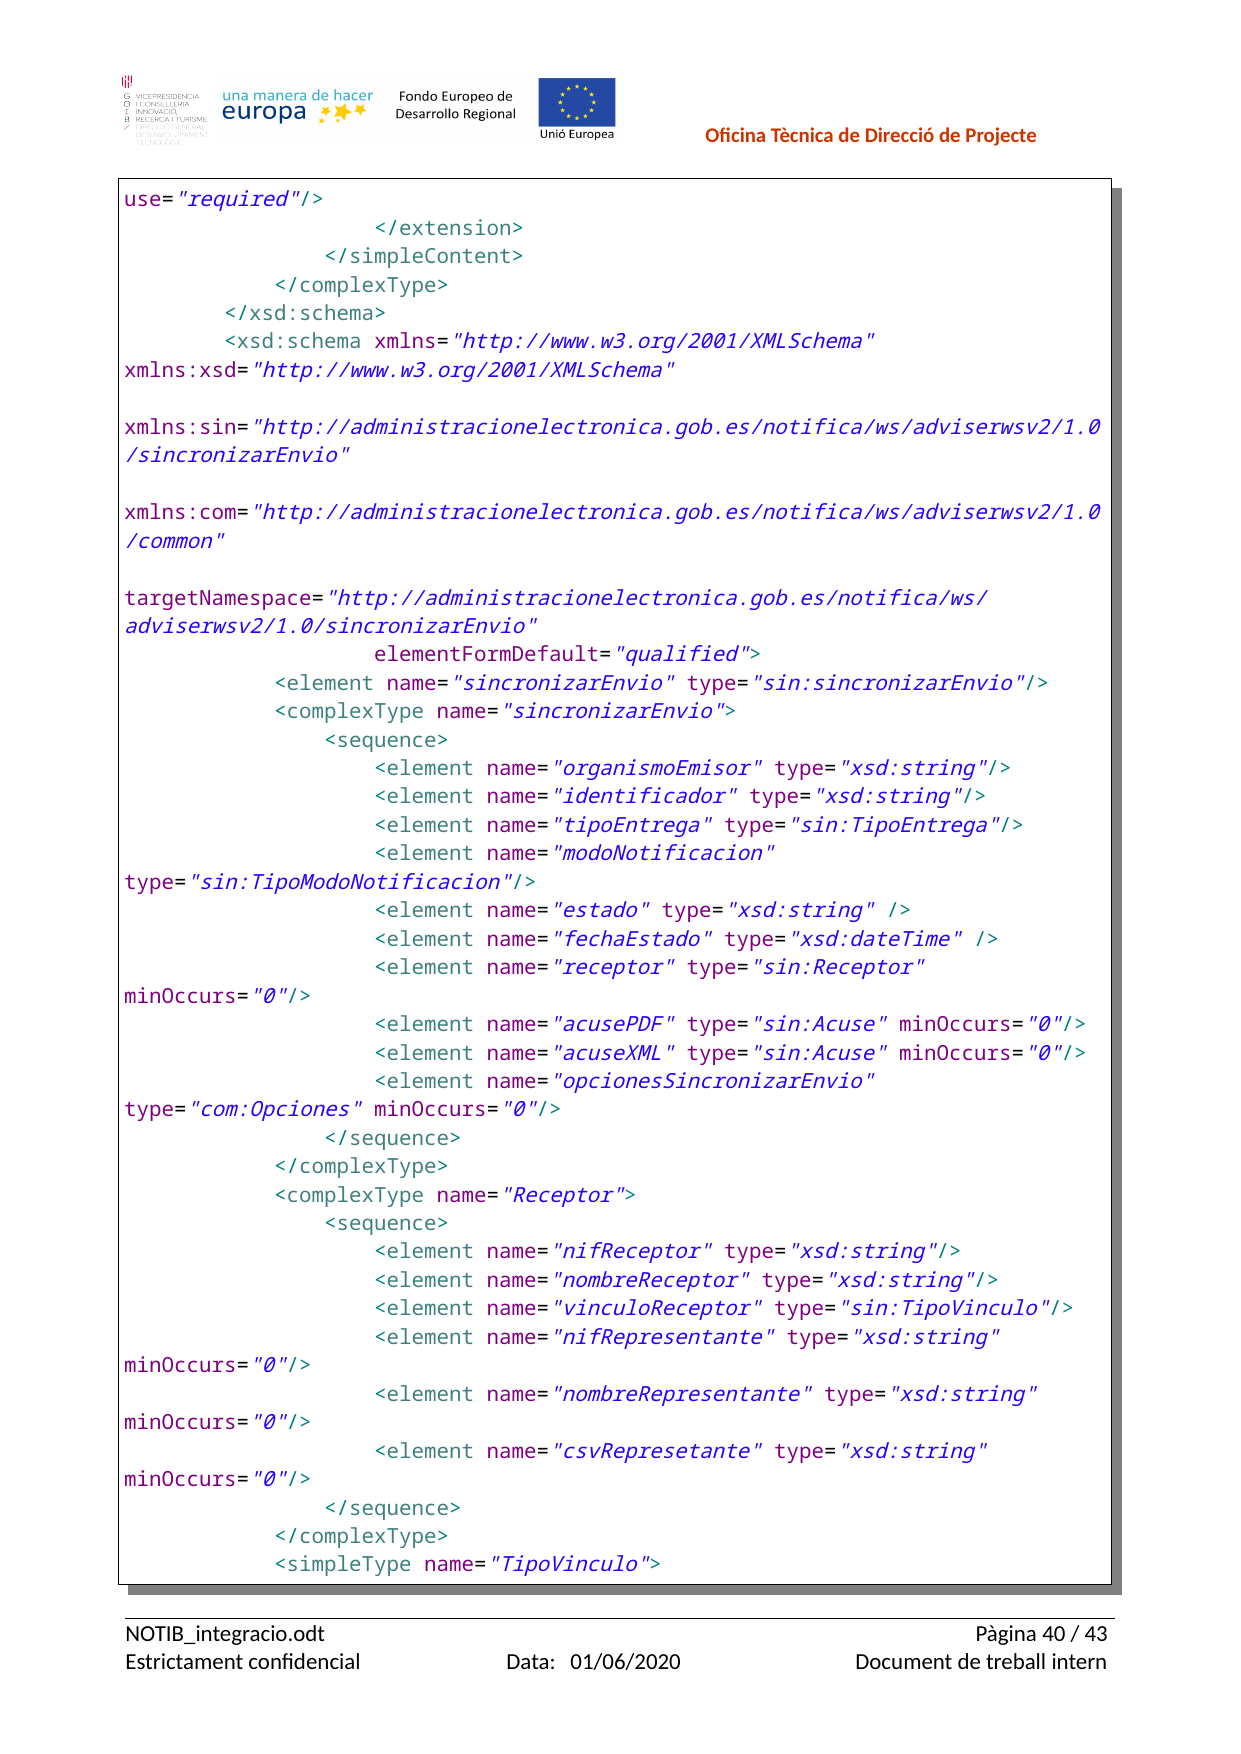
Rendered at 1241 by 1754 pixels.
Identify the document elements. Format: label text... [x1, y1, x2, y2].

table_header use="required"/> </extension> </simpleContent> </complexType> </xsd:schema> <xsd:schema xmlns="http://www.w3.org/2001/XMLSchema" xmlns:xsd="http://www.w3.org/2001/XMLSchema" xmlns:sin="http://administracionelectronica.gob.es/notifica/ws/adviserwsv2/1.0/sincronizarEnvio" xmlns:com="http://administracionelectronica.gob.es/notifica/ws/adviserwsv2/1.0/common" targetNamespace="http://administracionelectronica.gob.es/notifica/ws/adviserwsv2/1.0/sincronizarEnvio" elementFormDefault="qualified"> <element name="sincronizarEnvio" type="sin:sincronizarEnvio"/> <complexType name="sincronizarEnvio"> <sequence> <element name="organismoEmisor" type="xsd:string"/> <element name="identificador" type="xsd:string"/> <element name="tipoEntrega" type="sin:TipoEntrega"/> <element name="modoNotificacion" type="sin:TipoModoNotificacion"/> <element name="estado" type="xsd:string" /> <element name="fechaEstado" type="xsd:dateTime" /> <element name="receptor" type="sin:Receptor" minOccurs="0"/> <element name="acusePDF" type="sin:Acuse" minOccurs="0"/> <element name="acuseXML" type="sin:Acuse" minOccurs="0"/> <element name="opcionesSincronizarEnvio" type="com:Opciones" minOccurs="0"/> </sequence> </complexType> <complexType name="Receptor"> <sequence> <element name="nifReceptor" type="xsd:string"/> <element name="nombreReceptor" type="xsd:string"/> <element name="vinculoReceptor" type="sin:TipoVinculo"/> <element name="nifRepresentante" type="xsd:string" minOccurs="0"/> <element name="nombreRepresentante" type="xsd:string" minOccurs="0"/> <element name="csvRepresetante" type="xsd:string" minOccurs="0"/> </sequence> </complexType> <simpleType name="TipoVinculo"> [119, 179, 1111, 1584]
picture [118, 73, 213, 147]
picture [219, 73, 621, 147]
